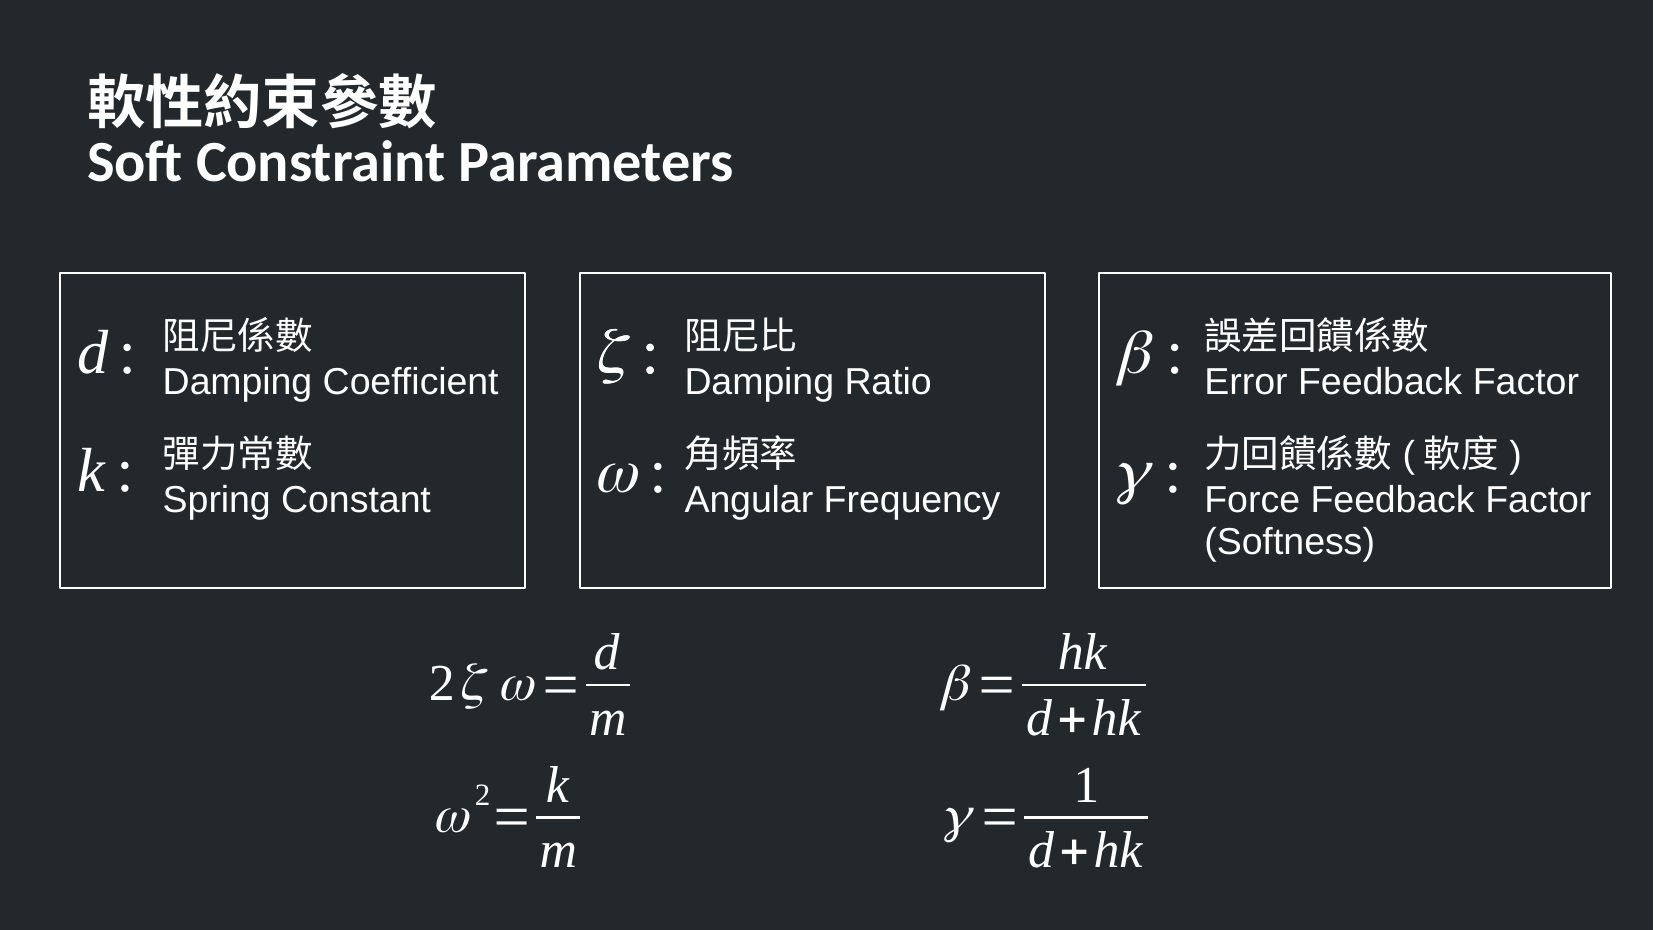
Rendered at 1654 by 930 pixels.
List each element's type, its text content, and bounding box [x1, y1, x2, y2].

text_box 軟性約束參數 Soft Constraint Parameters [72, 72, 1363, 221]
chart [422, 623, 639, 747]
text_box [1099, 273, 1611, 589]
chart [426, 755, 589, 879]
chart [934, 755, 1157, 879]
text_box [579, 273, 1045, 589]
chart [930, 623, 1155, 747]
text_box [60, 273, 526, 589]
